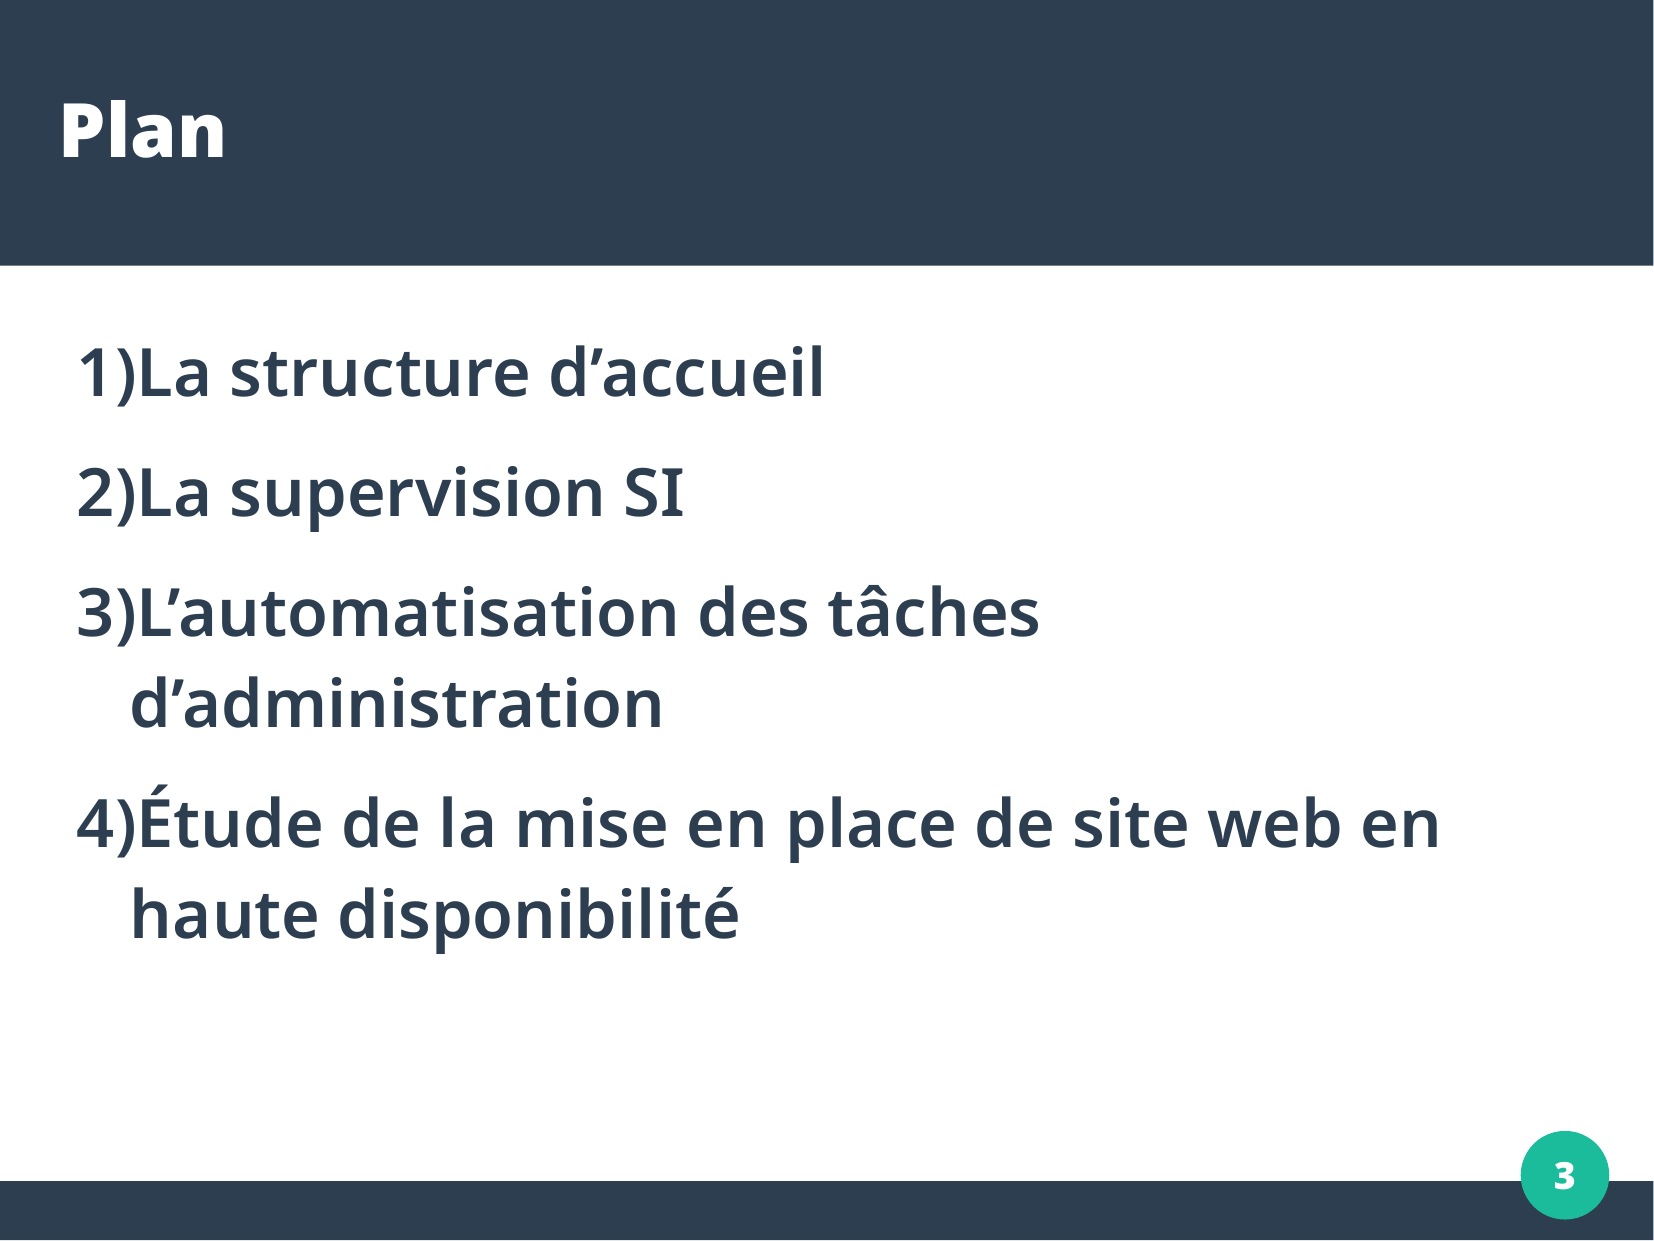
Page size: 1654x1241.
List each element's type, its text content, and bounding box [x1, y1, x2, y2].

list La structure d’accueil La supervision SI L’automatisation des tâches d’administration Étude de la mise en place de site web en haute disponibilité [59, 324, 1595, 1152]
title Plan [59, 49, 1595, 207]
